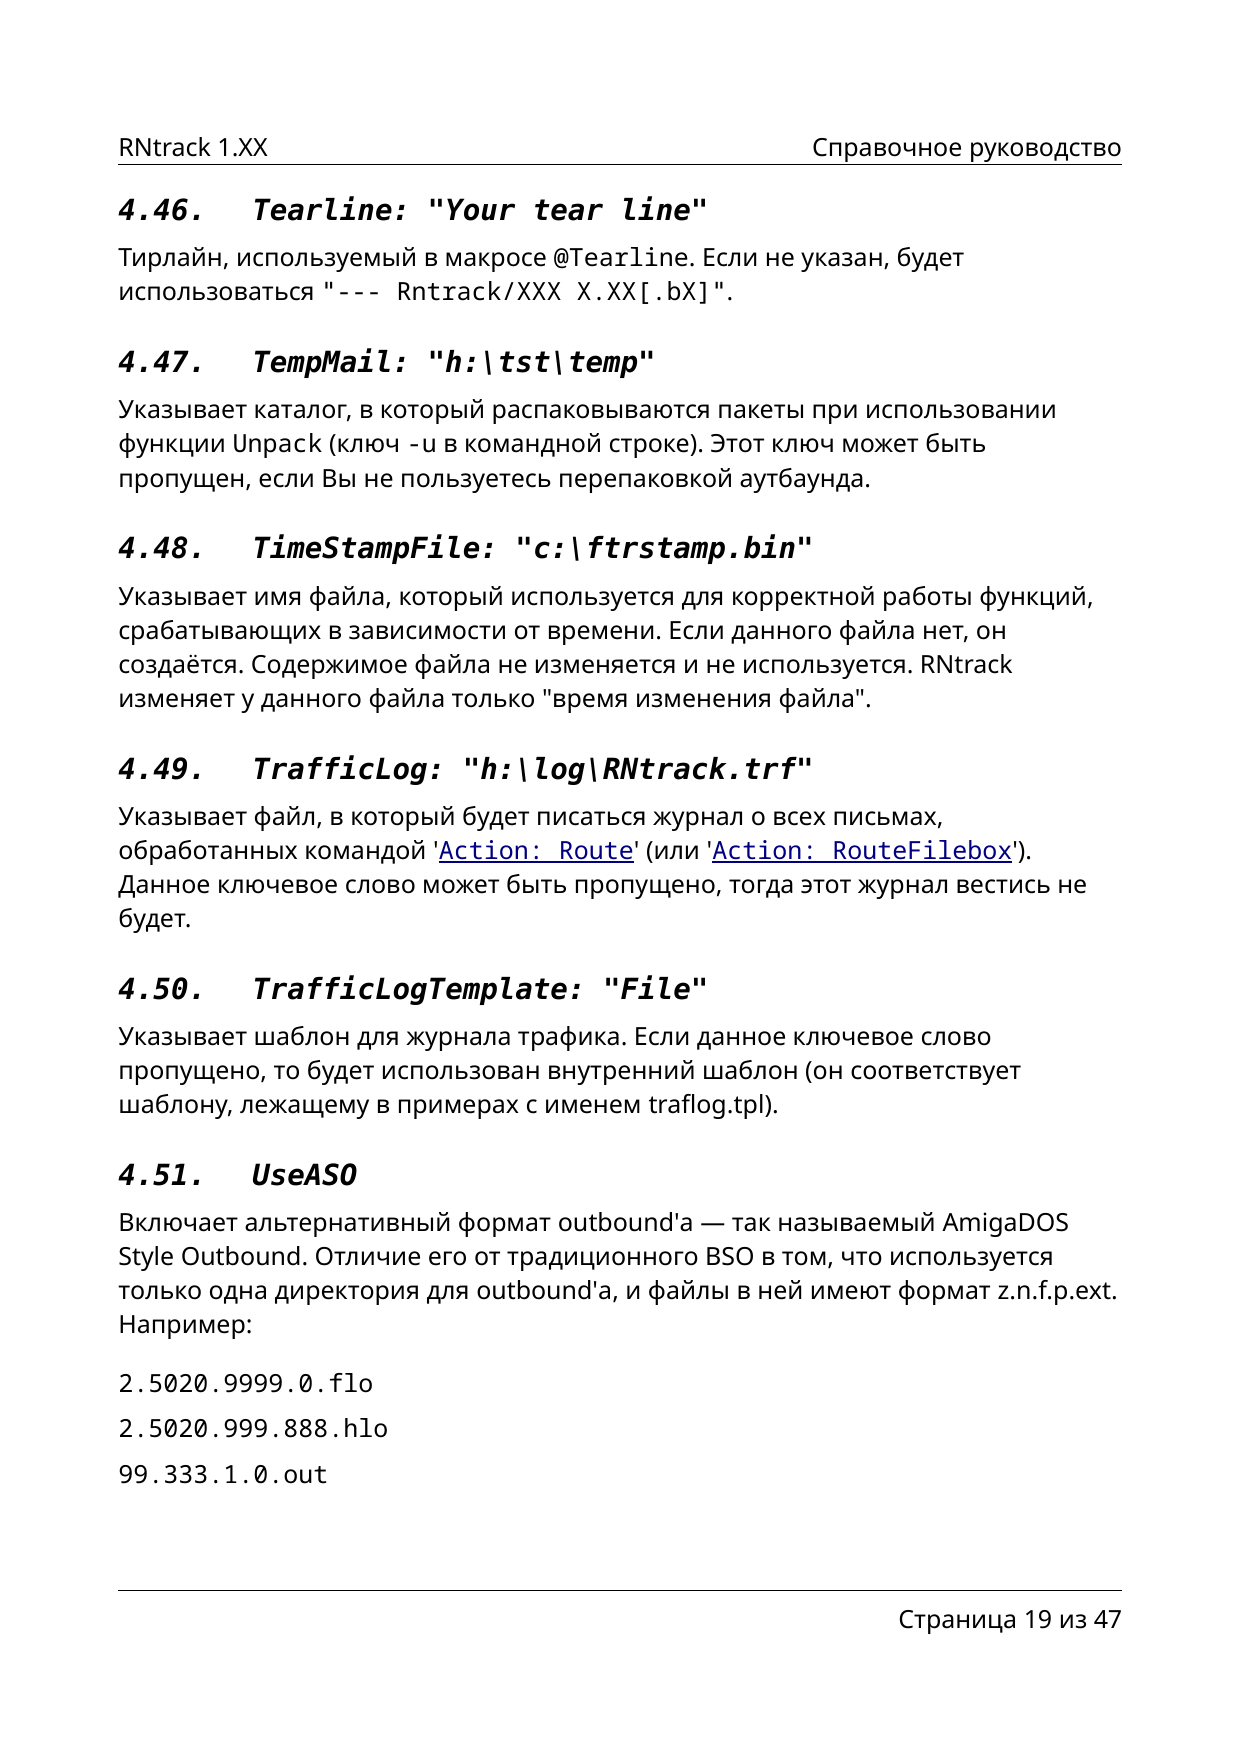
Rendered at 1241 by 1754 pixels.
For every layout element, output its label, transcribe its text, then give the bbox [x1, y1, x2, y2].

subtitle TimeStampFile: "c:\ftrstamp.bin" [118, 532, 1122, 566]
subtitle Tearline: "Your tear line" [118, 193, 1122, 227]
text 99.333.1.0.out [118, 1457, 1122, 1491]
subtitle UseASO [118, 1158, 1122, 1192]
subtitle TrafficLogTemplate: "File" [118, 972, 1122, 1006]
subtitle TempMail: "h:\tst\temp" [118, 346, 1122, 379]
text Тирлайн, используемый в макросе @Tearline. Если не указан, будет использоваться "--- Rntrack/XXX X.XX[.bX]". [118, 240, 1122, 308]
subtitle TrafficLog: "h:\log\RNtrack.trf" [118, 752, 1122, 786]
text Указывает имя файла, который используется для корректной работы функций, срабатывающих в зависимости от времени. Если данного файла нет, он создаётся. Содержимое файла не изменяется и не используется. RNtrack изменяет у данного файла только "время изменения файла". [118, 578, 1122, 714]
text Указывает шаблон для журнала трафика. Если данное ключевое слово пропущено, то будет использован внутренний шаблон (он соответствует шаблону, лежащему в примерах с именем traflog.tpl). [118, 1019, 1122, 1121]
text 2.5020.999.888.hlo [118, 1411, 1122, 1445]
text Указывает файл, в который будет писаться журнал о всех письмах, обработанных командой 'Action: Route' (или 'Action: RouteFilebox'). Данное ключевое слово может быть пропущено, тогда этот журнал вестись не будет. [118, 798, 1122, 935]
text Включает альтернативный формат outbound'а — так называемый AmigaDOS Style Outbound. Отличие его от традиционного BSO в том, что используется только одна директория для outbound'а, и файлы в ней имеют формат z.n.f.p.ext. Например: [118, 1205, 1122, 1341]
text 2.5020.9999.0.flo [118, 1365, 1122, 1399]
text Указывает каталог, в который распаковываются пакеты при использовании функции Unpack (ключ -u в командной строке). Этот ключ может быть пропущен, если Вы не пользуетесь перепаковкой аутбаунда. [118, 392, 1122, 494]
